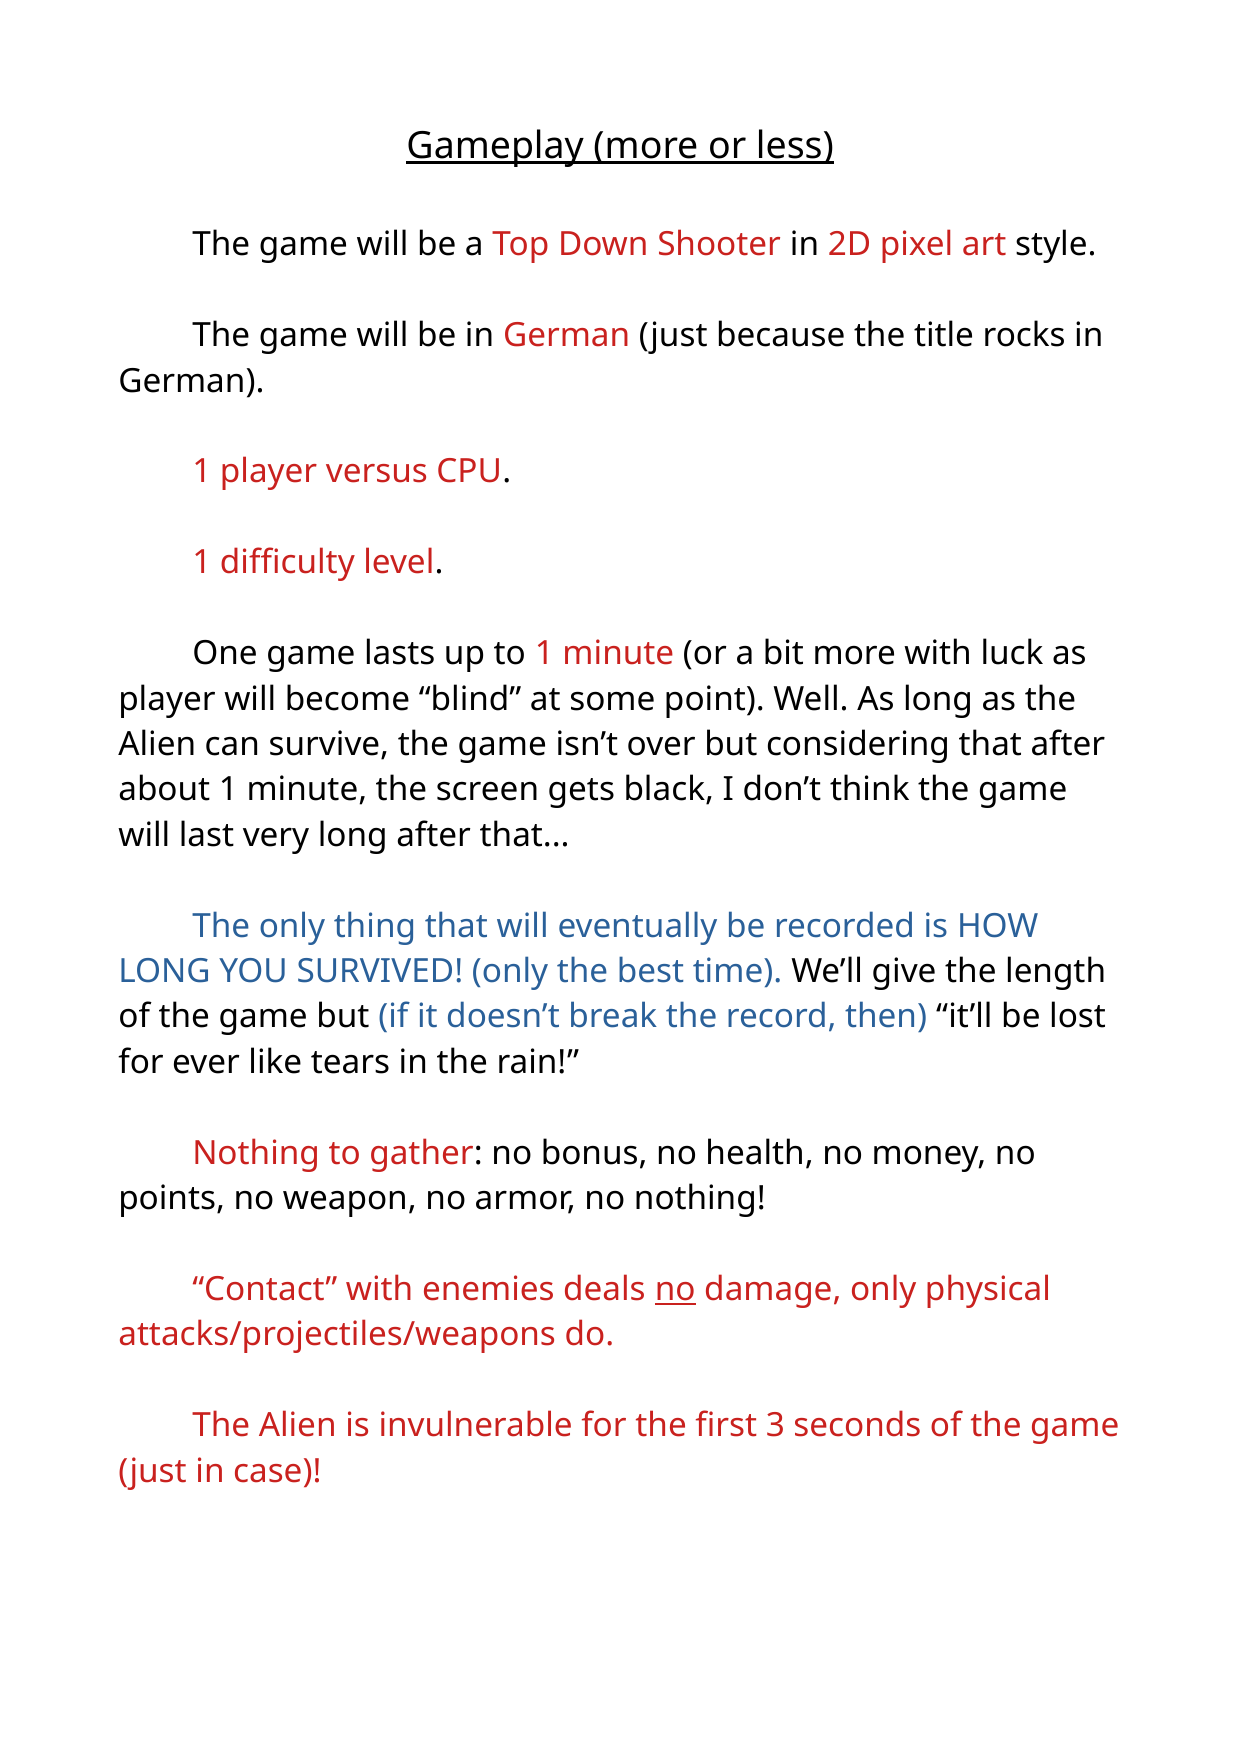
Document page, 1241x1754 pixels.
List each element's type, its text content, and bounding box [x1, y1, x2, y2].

text Nothing to gather: no bonus, no health, no money, no points, no weapon, no armor, no nothing! [118, 1128, 1122, 1219]
text The game will be in German (just because the title rocks in German). [118, 311, 1122, 402]
text The only thing that will eventually be recorded is HOW LONG YOU SURVIVED! (only the best time). We’ll give the length of the game but (if it doesn’t break the record, then) “it’ll be lost for ever like tears in the rain!” [118, 901, 1122, 1083]
text 1 player versus CPU. [118, 447, 1122, 493]
text Gameplay (more or less) [118, 118, 1122, 169]
text 1 difficulty level. [118, 538, 1122, 583]
text “Contact” with enemies deals no damage, only physical attacks/projectiles/weapons do. [118, 1265, 1122, 1356]
text The game will be a Top Down Shooter in 2D pixel art style. [118, 220, 1122, 266]
text The Alien is invulnerable for the first 3 seconds of the game (just in case)! [118, 1401, 1122, 1492]
text One game lasts up to 1 minute (or a bit more with luck as player will become “blind” at some point). Well. As long as the Alien can survive, the game isn’t over but considering that after about 1 minute, the screen gets black, I don’t think the game will last very long after that... [118, 629, 1122, 856]
